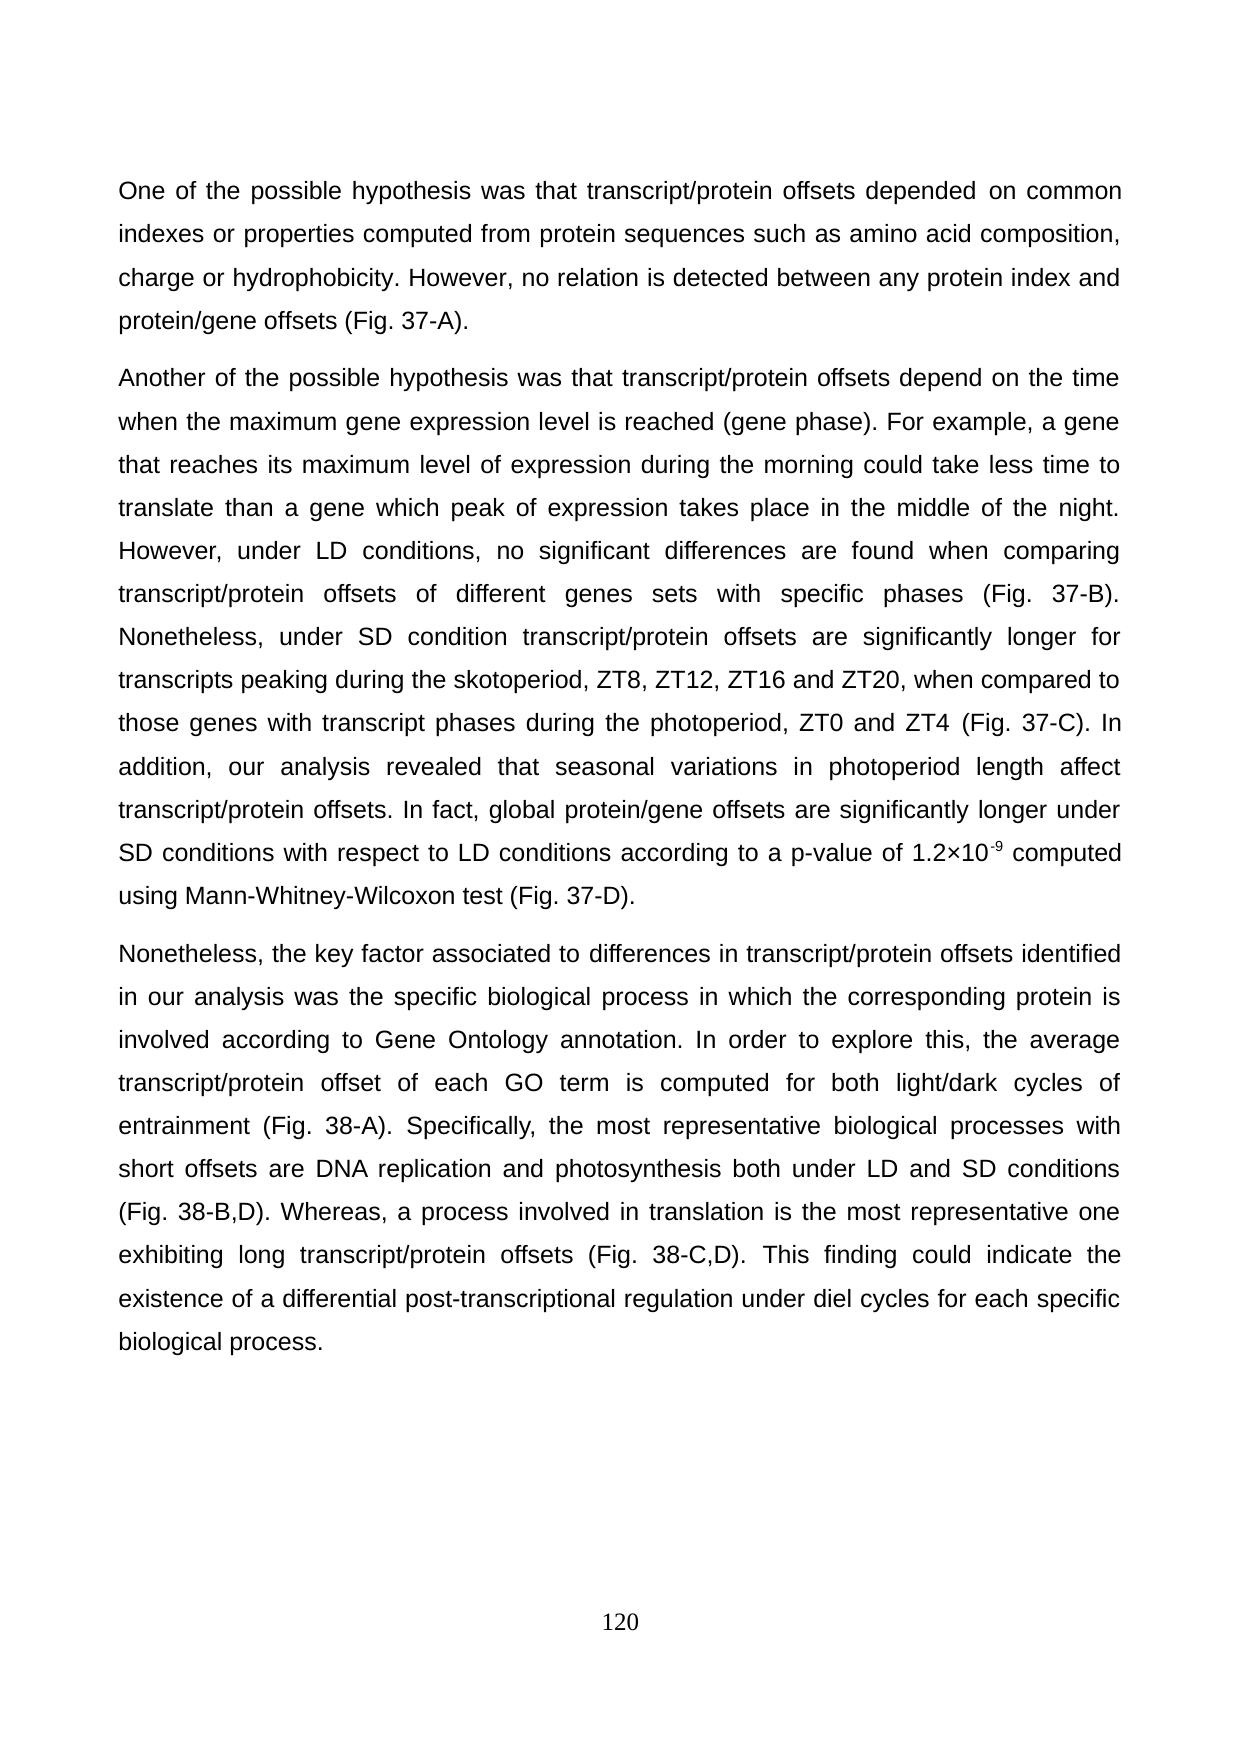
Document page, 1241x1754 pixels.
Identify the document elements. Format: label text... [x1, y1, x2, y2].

text One of the possible hypothesis was that transcript/protein offsets depended on common indexes or properties computed from protein sequences such as amino acid composition, charge or hydrophobicity. However, no relation is detected between any protein index and protein/gene offsets (Fig. 37-A). [118, 176, 1122, 334]
text Another of the possible hypothesis was that transcript/protein offsets depend on the time when the maximum gene expression level is reached (gene phase). For example, a gene that reaches its maximum level of expression during the morning could take less time to translate than a gene which peak of expression takes place in the middle of the night. However, under LD conditions, no significant differences are found when comparing transcript/protein offsets of different genes sets with specific phases (Fig. 37-B). Nonetheless, under SD condition transcript/protein offsets are significantly longer for transcripts peaking during the skotoperiod, ZT8, ZT12, ZT16 and ZT20, when compared to those genes with transcript phases during the photoperiod, ZT0 and ZT4 (Fig. 37-C). In addition, our analysis revealed that seasonal variations in photoperiod length affect transcript/protein offsets. In fact, global protein/gene offsets are significantly longer under SD conditions with respect to LD conditions according to a p-value of 1.2×10-9 computed using Mann-Whitney-Wilcoxon test (Fig. 37-D). [118, 363, 1122, 910]
text Nonetheless, the key factor associated to differences in transcript/protein offsets identified in our analysis was the specific biological process in which the corresponding protein is involved according to Gene Ontology annotation. In order to explore this, the average transcript/protein offset of each GO term is computed for both light/dark cycles of entrainment (Fig. 38-A). Specifically, the most representative biological processes with short offsets are DNA replication and photosynthesis both under LD and SD conditions (Fig. 38-B,D). Whereas, a process involved in translation is the most representative one exhibiting long transcript/protein offsets (Fig. 38-C,D). This finding could indicate the existence of a differential post-transcriptional regulation under diel cycles for each specific biological process. [118, 939, 1122, 1356]
